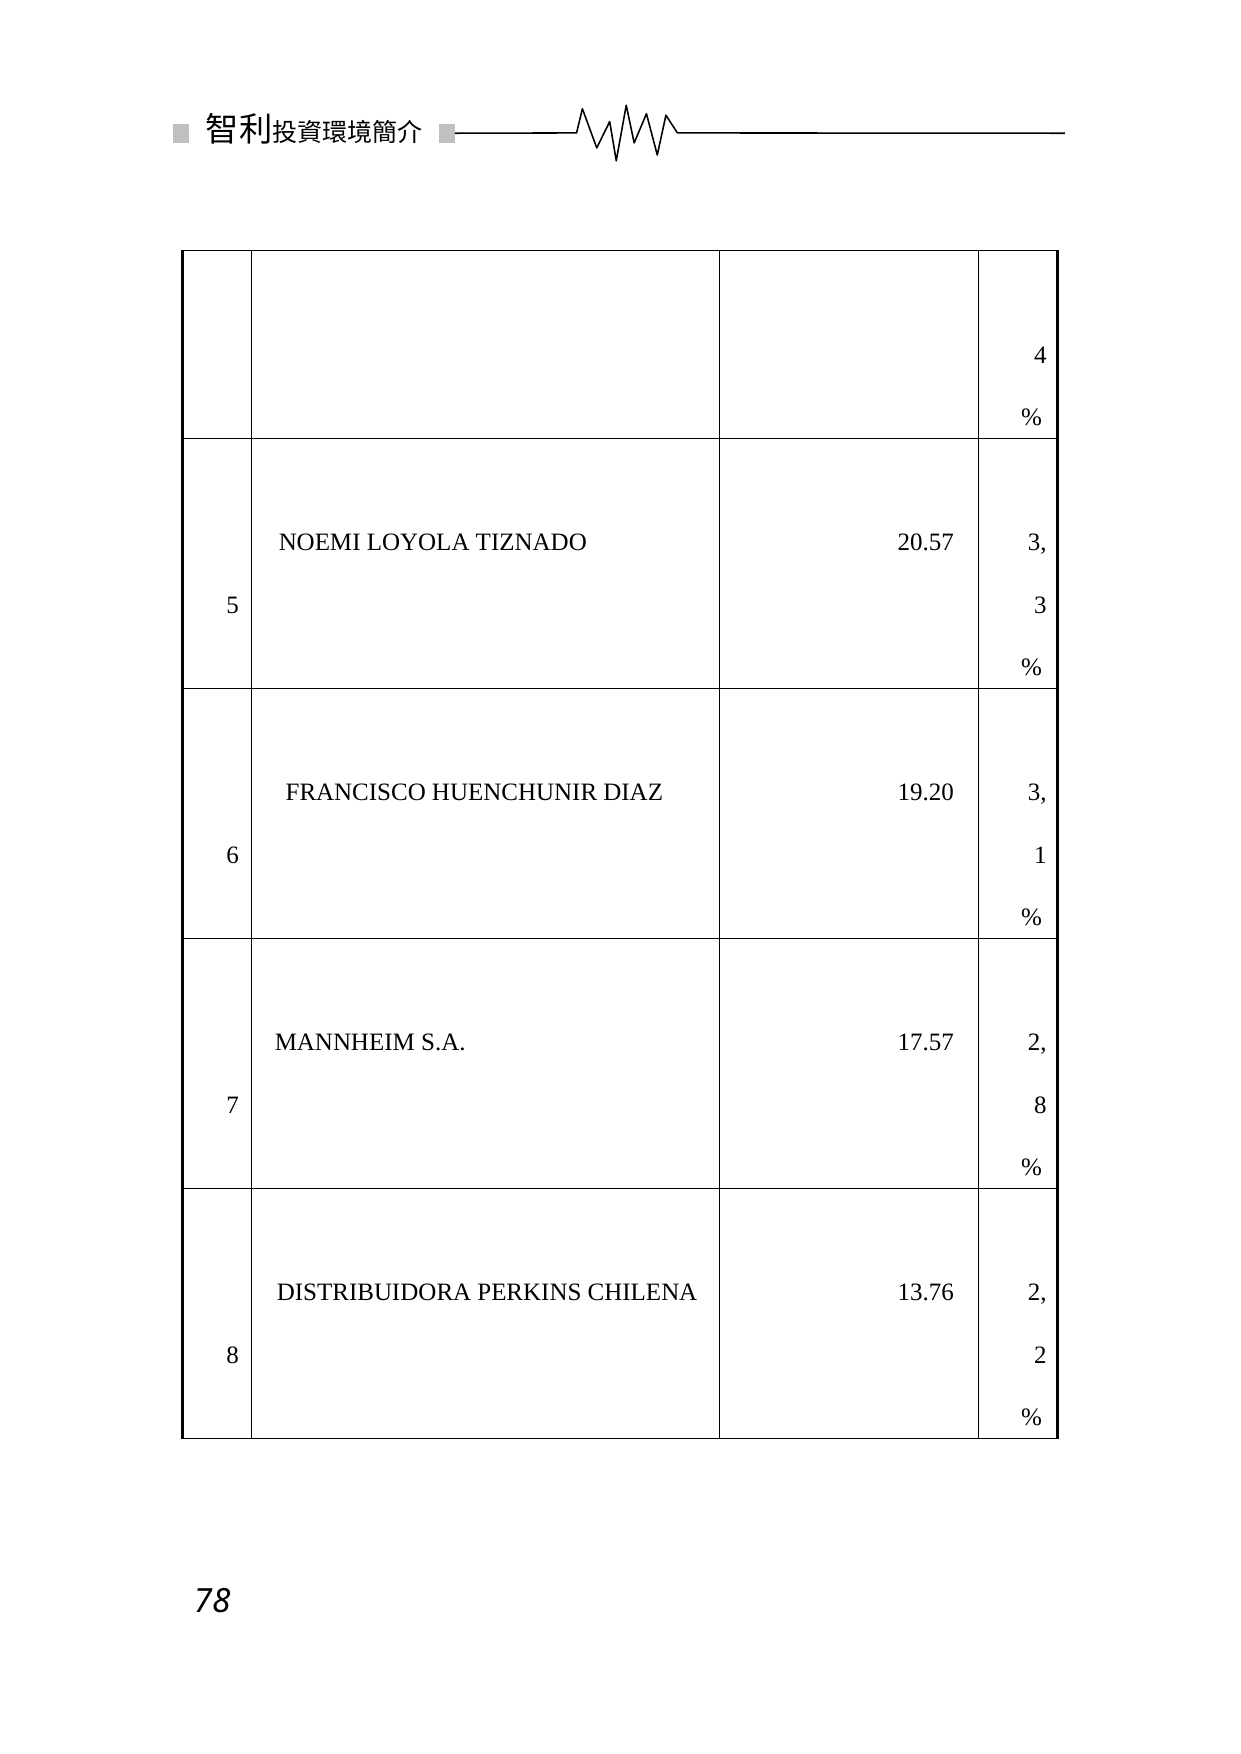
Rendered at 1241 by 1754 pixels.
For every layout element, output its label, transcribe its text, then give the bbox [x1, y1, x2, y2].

table_cell 17.57 [720, 939, 978, 1188]
table_cell NOEMI LOYOLA TIZNADO [252, 439, 719, 688]
table_cell 6 [184, 689, 251, 938]
table_cell FRANCISCO HUENCHUNIR DIAZ [252, 689, 719, 938]
table_cell 2,8% [979, 939, 1056, 1188]
table_cell 7 [184, 939, 251, 1188]
table_cell 13.76 [720, 1189, 978, 1438]
table_cell 4% [979, 251, 1056, 438]
table_cell 5 [184, 439, 251, 688]
table_cell MANNHEIM S.A. [252, 939, 719, 1188]
table_cell 19.20 [720, 689, 978, 938]
table_cell 20.57 [720, 439, 978, 688]
table_cell 2,2% [979, 1189, 1056, 1438]
table_cell DISTRIBUIDORA PERKINS CHILENA [252, 1189, 719, 1438]
table_cell 3,1% [979, 689, 1056, 938]
table_cell 8 [184, 1189, 251, 1438]
table_cell [720, 251, 978, 438]
table_cell 3,3% [979, 439, 1056, 688]
table_cell [252, 251, 719, 438]
table_cell [184, 251, 251, 438]
